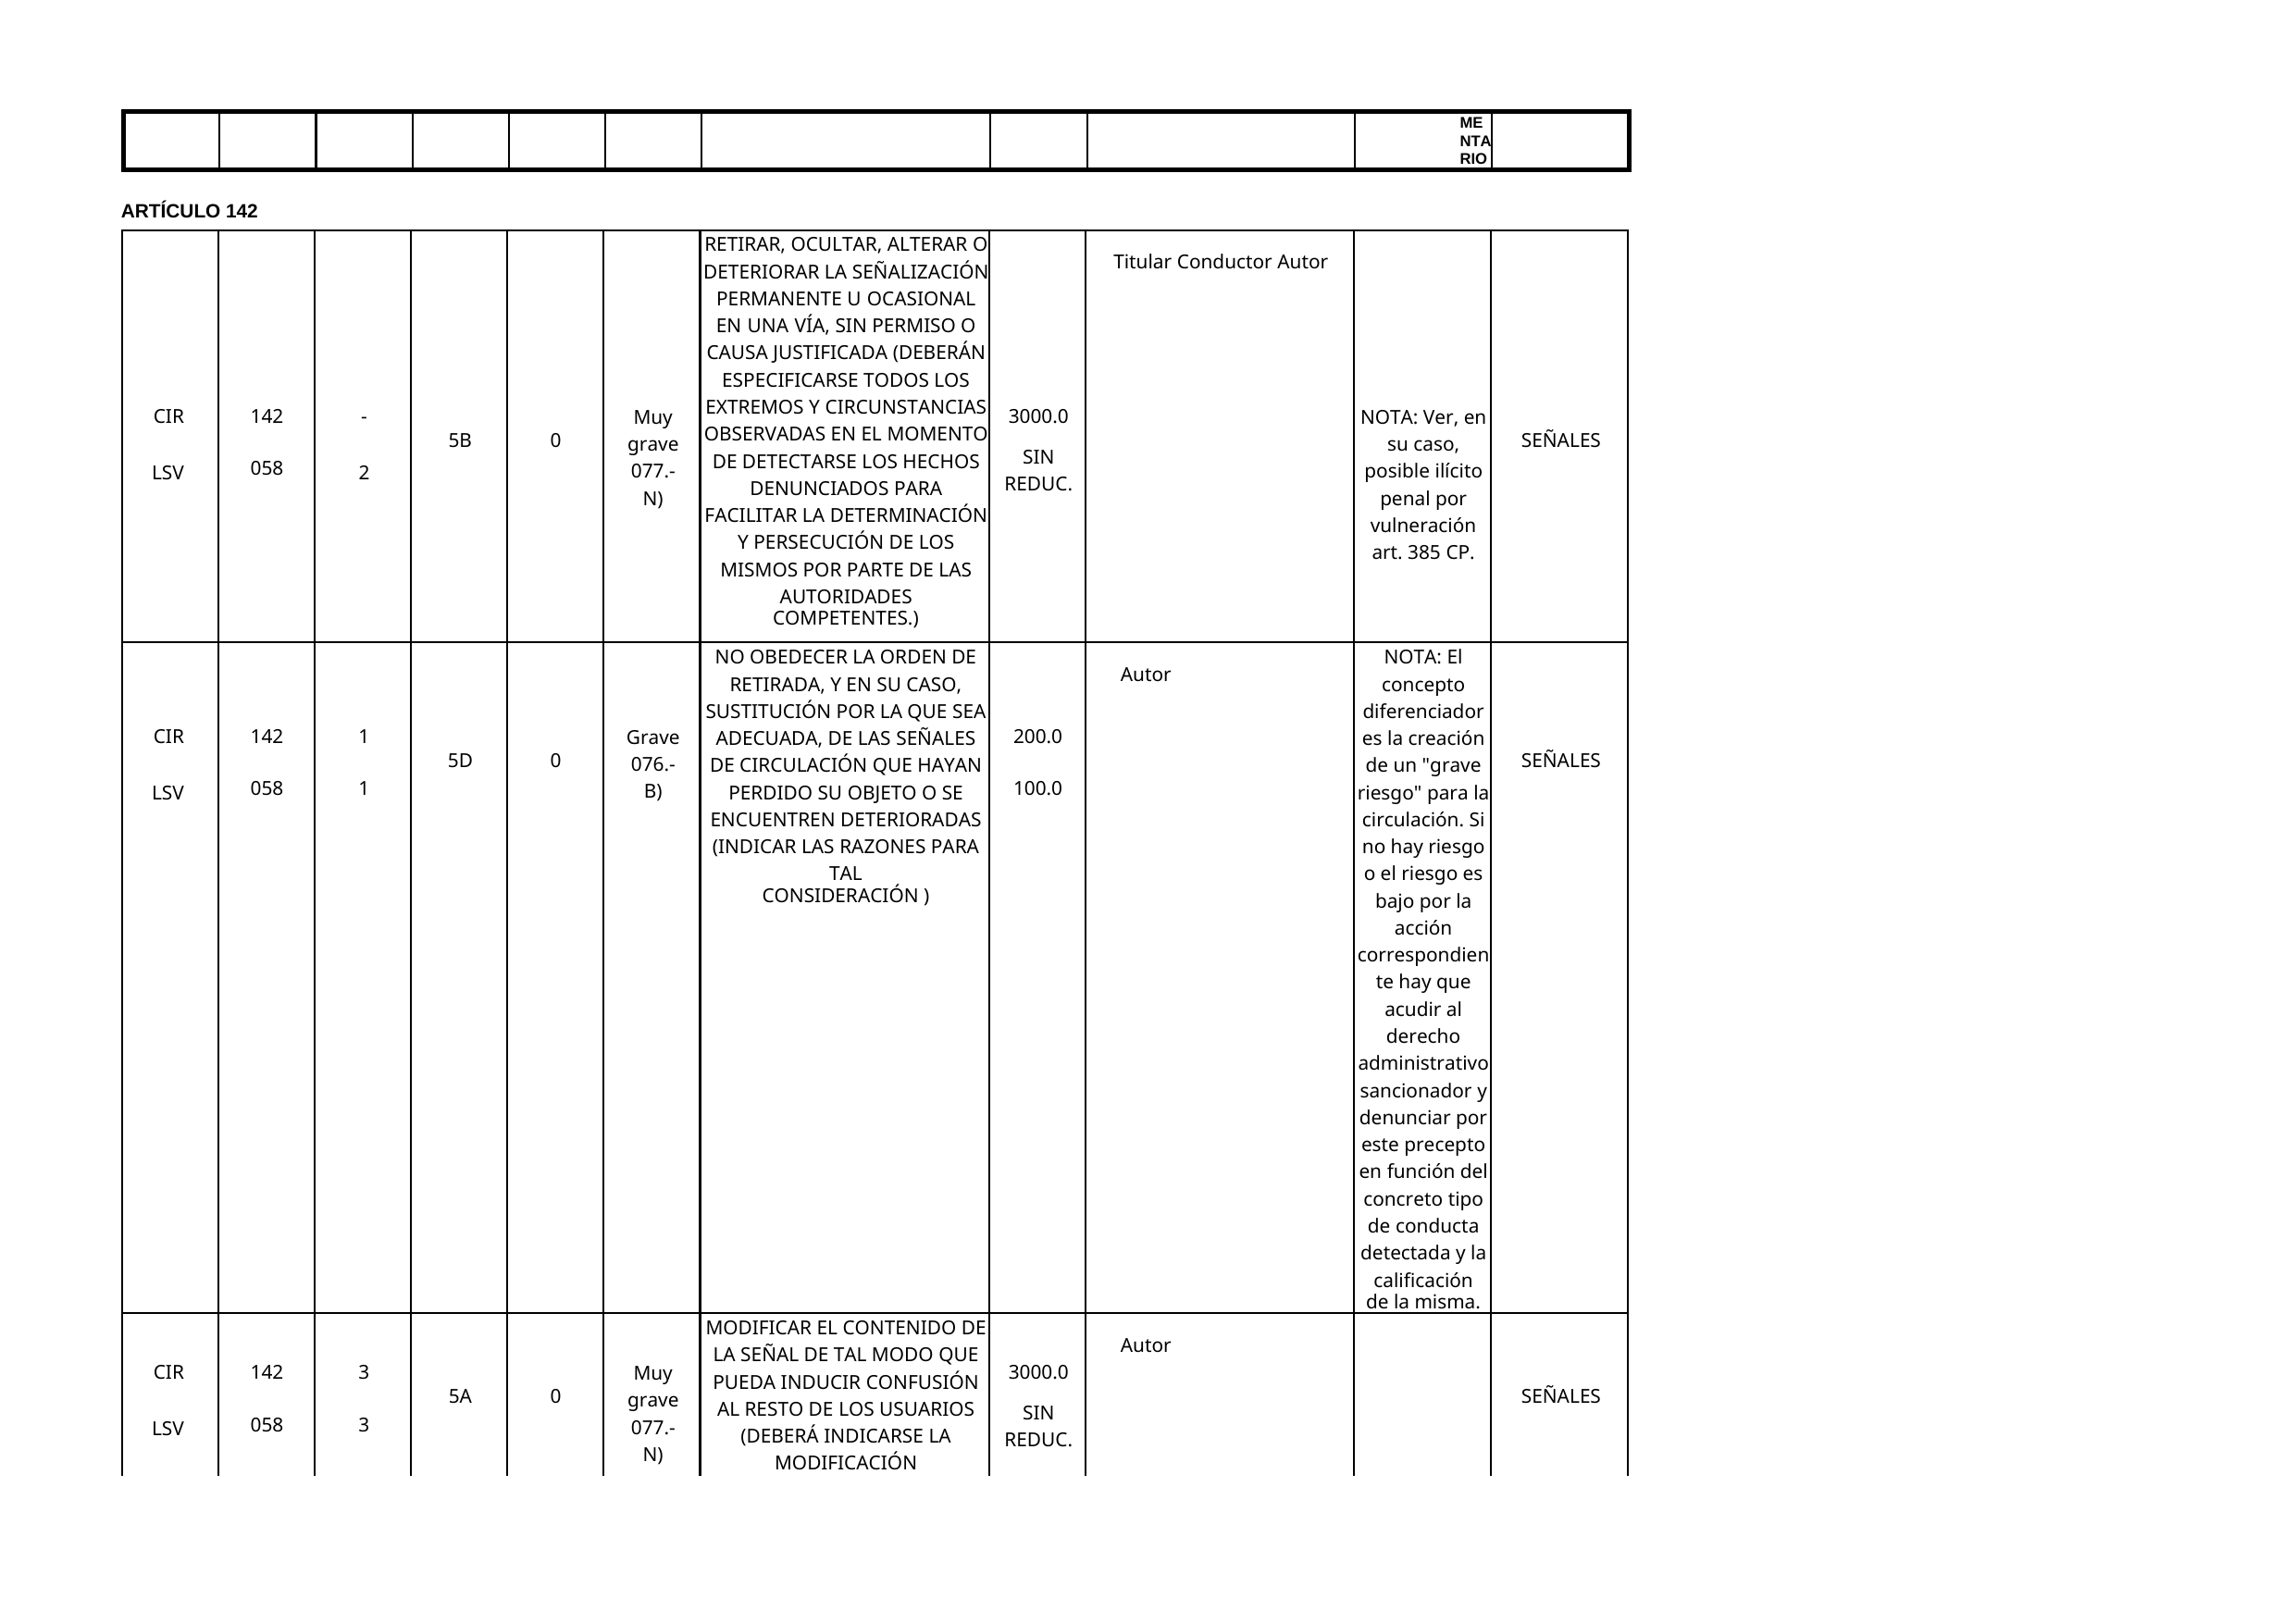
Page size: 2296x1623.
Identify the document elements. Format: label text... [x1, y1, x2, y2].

table_cell 0 [508, 643, 602, 1312]
table_cell Muy grave 077.- N) [604, 1314, 699, 1476]
table_cell Grave 076.- B) [604, 643, 699, 1312]
table_header [510, 114, 604, 167]
table_cell 142 058 [219, 1314, 314, 1476]
table_cell CIR LSV [123, 643, 217, 1312]
table_cell NOTA: El concepto diferenciador es la creación de un "grave riesgo" para la circulación. Si no hay riesgo o el riesgo es bajo por la acción correspondiente hay que acudir al derecho administrativo sancionador y denunciar por este precepto en función del concreto tipo de conducta detectada y la calificación de la misma. [1355, 643, 1490, 1312]
table_header NOTA: Ver, en su caso, posible ilícito penal por vulneración art. 385 CP. [1355, 231, 1490, 641]
table_header 142 058 [219, 231, 314, 641]
table_header Muy grave 077.- N) [604, 231, 699, 641]
table_cell 3 3 [316, 1314, 410, 1476]
table_header [1493, 114, 1627, 167]
table_header [702, 114, 989, 167]
table_header [126, 114, 218, 167]
table_header [1088, 114, 1354, 167]
table_cell 5D [412, 643, 506, 1312]
text ARTÍCULO 142 [121, 200, 2186, 222]
table_cell 5A [412, 1314, 506, 1476]
table_header SEÑALES [1492, 231, 1627, 641]
table_header [317, 114, 412, 167]
table_header Titular Conductor Autor [1086, 231, 1353, 641]
table_header [220, 114, 315, 167]
table_cell 1 1 [316, 643, 410, 1312]
table_cell 0 [508, 1314, 602, 1476]
table_cell [1355, 1314, 1490, 1476]
table_cell 142 058 [219, 643, 314, 1312]
table_header [991, 114, 1086, 167]
table_header [606, 114, 701, 167]
table_cell 200.0 100.0 [990, 643, 1085, 1312]
table_cell CIR LSV [123, 1314, 217, 1476]
table_header 0 [508, 231, 602, 641]
table_header [414, 114, 508, 167]
table_header CIR LSV [123, 231, 217, 641]
table_header 3000.0 SIN REDUC. [990, 231, 1085, 641]
table_cell SEÑALES [1492, 1314, 1627, 1476]
table_header 5B [412, 231, 506, 641]
table_cell Autor [1086, 1314, 1353, 1476]
table_cell SEÑALES [1492, 643, 1627, 1312]
table_header - 2 [316, 231, 410, 641]
table_cell MODIFICAR EL CONTENIDO DE LA SEÑAL DE TAL MODO QUE PUEDA INDUCIR CONFUSIÓN AL RESTO DE LOS USUARIOS (DEBERÁ INDICARSE LA MODIFICACIÓN [701, 1314, 988, 1476]
table_header MENTARIO [1356, 114, 1491, 167]
table_cell NO OBEDECER LA ORDEN DE RETIRADA, Y EN SU CASO, SUSTITUCIÓN POR LA QUE SEA ADECUADA, DE LAS SEÑALES DE CIRCULACIÓN QUE HAYAN PERDIDO SU OBJETO O SE ENCUENTREN DETERIORADAS (INDICAR LAS RAZONES PARA TAL CONSIDERACIÓN ) [701, 643, 988, 1312]
table_cell Autor [1086, 643, 1353, 1312]
table_header RETIRAR, OCULTAR, ALTERAR O DETERIORAR LA SEÑALIZACIÓN PERMANENTE U OCASIONAL EN UNA VÍA, SIN PERMISO O CAUSA JUSTIFICADA (DEBERÁN ESPECIFICARSE TODOS LOS EXTREMOS Y CIRCUNSTANCIAS OBSERVADAS EN EL MOMENTO DE DETECTARSE LOS HECHOS DENUNCIADOS PARA FACILITAR LA DETERMINACIÓN Y PERSECUCIÓN DE LOS MISMOS POR PARTE DE LAS AUTORIDADES COMPETENTES.) [701, 231, 988, 641]
table_cell 3000.0 SIN REDUC. [990, 1314, 1085, 1476]
